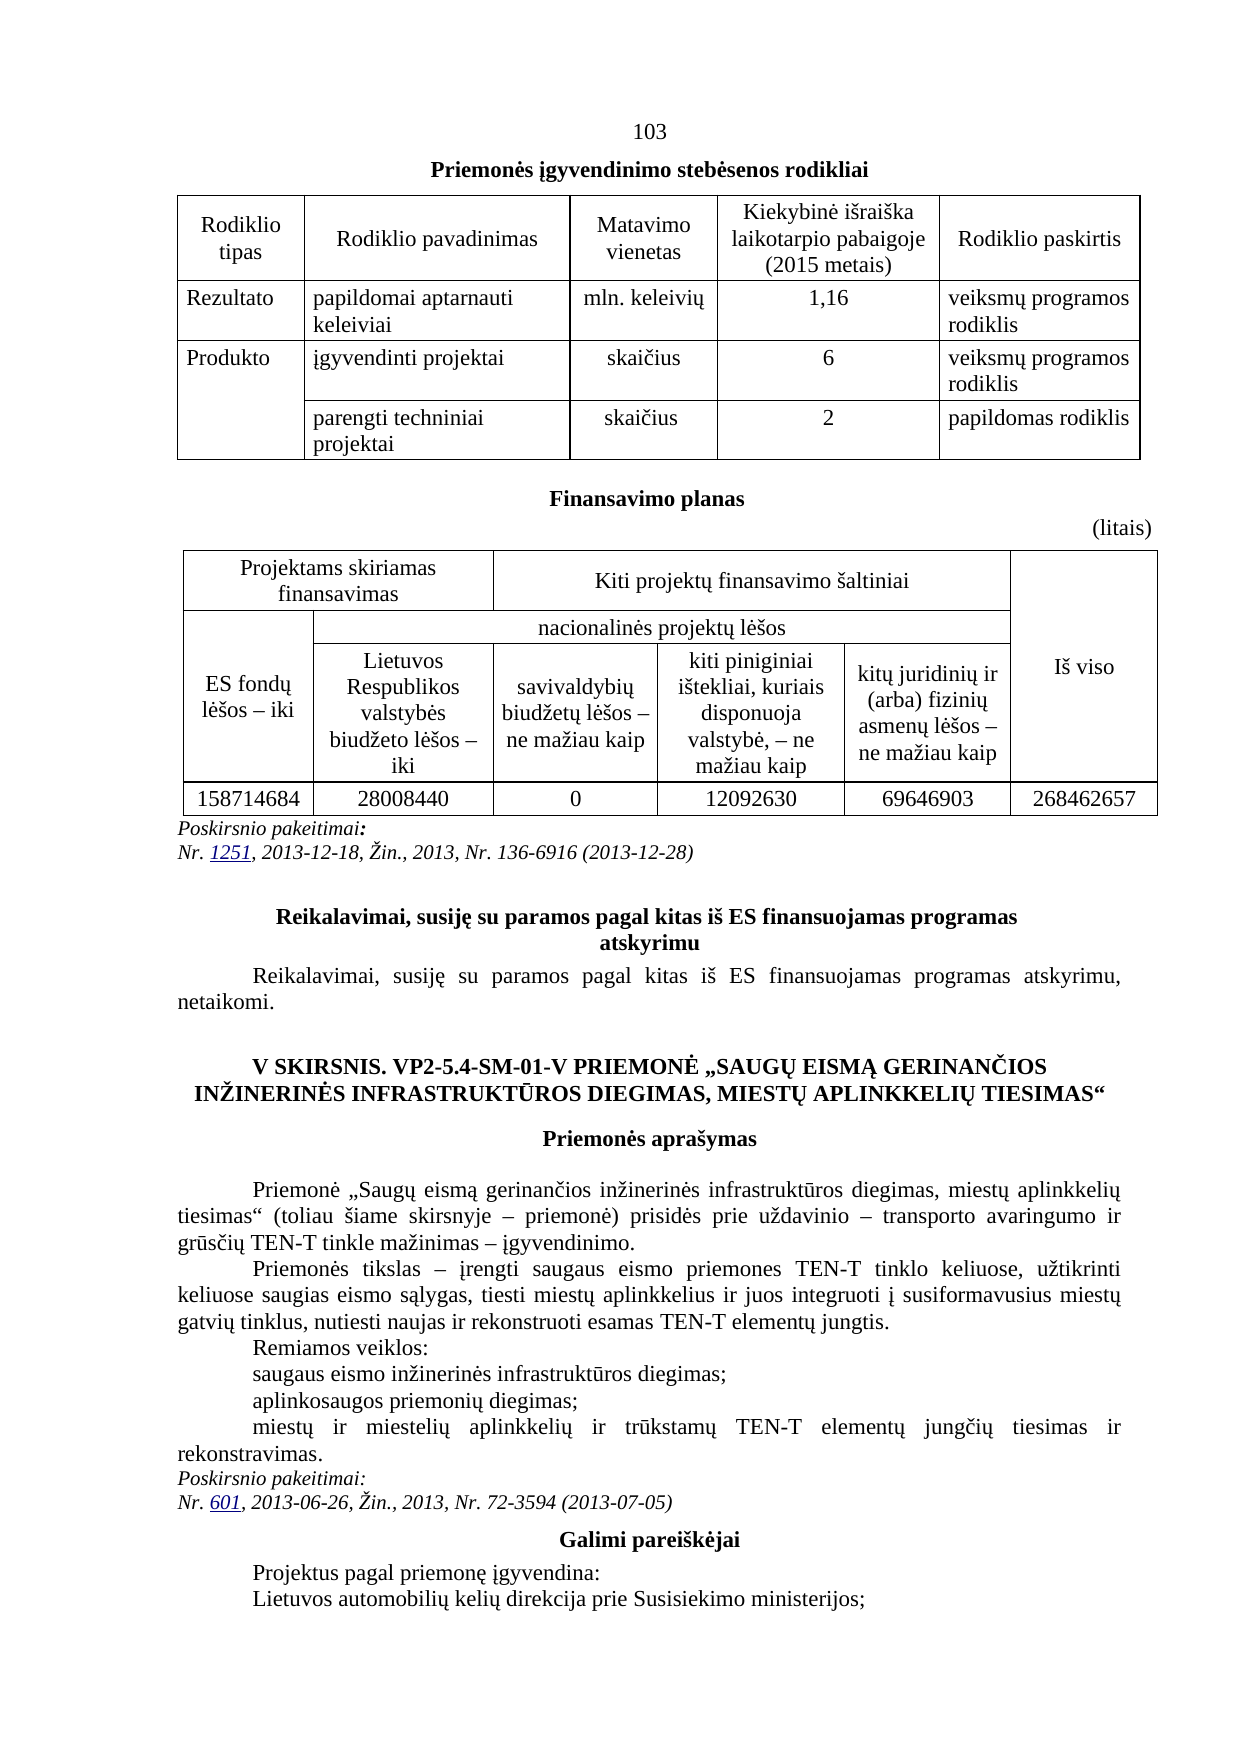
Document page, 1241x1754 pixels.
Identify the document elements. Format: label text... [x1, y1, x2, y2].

table_cell Projektams skiriamas finansavimas [184, 551, 493, 609]
table_cell Lietuvos Respublikos valstybės biudžeto lėšos – iki [314, 644, 493, 781]
table_cell papildomas rodiklis [940, 401, 1139, 459]
table_cell 69646903 [845, 783, 1010, 815]
table_cell Produkto [178, 341, 304, 459]
table_header Kiekybinė išraiška laikotarpio pabaigoje (2015 metais) [718, 196, 939, 280]
subtitle V SKIRSNIS. VP2-5.4-SM-01-V priemonė „saugų eismą gerinančios inžinerinės infrastruktūros diegimas, miestų aplinkkelių tiesimas“ [177, 1053, 1122, 1106]
table_header [658, 512, 844, 550]
table_cell parengti techniniai projektai [305, 401, 569, 459]
text miestų ir miestelių aplinkkelių ir trūkstamų TEN-T elementų jungčių tiesimas ir rekonstravimas. [177, 1413, 1122, 1466]
text Priemonės tikslas – įrengti saugaus eismo priemones TEN-T tinklo keliuose, užtikrinti keliuose saugias eismo sąlygas, tiesti miestų aplinkkelius ir juos integruoti į susiformavusius miestų gatvių tinklus, nutiesti naujas ir rekonstruoti esamas TEN-T elementų jungtis. [177, 1255, 1122, 1334]
text Priemonės aprašymas [177, 1125, 1122, 1151]
text Galimi pareiškėjai [177, 1527, 1122, 1553]
table_cell papildomai aptarnauti keleiviai [305, 281, 569, 340]
table_cell kitų juridinių ir (arba) fizinių asmenų lėšos – ne mažiau kaip [845, 644, 1010, 781]
text Poskirsnio pakeitimai: [177, 1466, 1122, 1490]
table_cell skaičius [571, 341, 717, 399]
table_cell įgyvendinti projektai [305, 341, 569, 399]
table_cell Rezultato [178, 281, 304, 340]
table_header [183, 512, 313, 550]
table_cell Kiti projektų finansavimo šaltiniai [494, 551, 1010, 609]
table_cell veiksmų programos rodiklis [940, 341, 1139, 399]
table_cell 28008440 [314, 783, 493, 815]
text Reikalavimai, susiję su paramos pagal kitas iš ES finansuojamas programas atskyrimu, netaikomi. [177, 962, 1122, 1014]
table_cell Iš viso [1011, 551, 1157, 781]
text Nr. 601, 2013-06-26, Žin., 2013, Nr. 72-3594 (2013-07-05) [177, 1490, 1122, 1514]
table_cell kiti piniginiai ištekliai, kuriais disponuoja valstybė, – ne mažiau kaip [658, 644, 844, 781]
text Reikalavimai, susiję su paramos pagal kitas iš ES finansuojamas programas atskyrimu [177, 876, 1122, 955]
text Nr. 1251, 2013-12-18, Žin., 2013, Nr. 136-6916 (2013-12-28) [177, 840, 1122, 864]
table_cell mln. keleivių [571, 281, 717, 340]
table_header [493, 512, 658, 550]
table_cell 2 [718, 401, 939, 459]
text aplinkosaugos priemonių diegimas; [177, 1387, 1122, 1413]
table_cell nacionalinės projektų lėšos [314, 611, 1010, 643]
table_cell 12092630 [658, 783, 844, 815]
text Remiamos veiklos: [177, 1334, 1122, 1361]
table_cell 268462657 [1011, 783, 1157, 815]
text Priemonės įgyvendinimo stebėsenos rodikliai [177, 156, 1122, 182]
table_cell savivaldybių biudžetų lėšos – ne mažiau kaip [494, 644, 657, 781]
table_header Rodiklio tipas [178, 196, 304, 280]
table_cell veiksmų programos rodiklis [940, 281, 1139, 340]
table_cell 0 [494, 783, 657, 815]
text saugaus eismo inžinerinės infrastruktūros diegimas; [177, 1361, 1122, 1387]
table_header [844, 512, 1011, 550]
text Priemonė „Saugų eismą gerinančios inžinerinės infrastruktūros diegimas, miestų aplinkkelių tiesimas“ (toliau šiame skirsnyje – priemonė) prisidės prie uždavinio – transporto avaringumo ir grūsčių TEN-T tinkle mažinimas – įgyvendinimo. [177, 1176, 1122, 1255]
subtitle Poskirsnio pakeitimai: [177, 816, 1122, 840]
table_header Rodiklio paskirtis [940, 196, 1139, 280]
text Finansavimo planas [177, 485, 1122, 512]
table_header Rodiklio pavadinimas [305, 196, 569, 280]
text Projektus pagal priemonę įgyvendina: [177, 1559, 1122, 1586]
table_cell 1,16 [718, 281, 939, 340]
table_header Matavimo vienetas [571, 196, 717, 280]
table_header [313, 512, 493, 550]
text Lietuvos automobilių kelių direkcija prie Susisiekimo ministerijos; [177, 1586, 1122, 1612]
table_cell 158714684 [184, 783, 313, 815]
table_cell skaičius [571, 401, 717, 459]
table_cell 6 [718, 341, 939, 399]
table_cell ES fondų lėšos – iki [184, 611, 313, 781]
table_header (litais) [1011, 512, 1158, 550]
